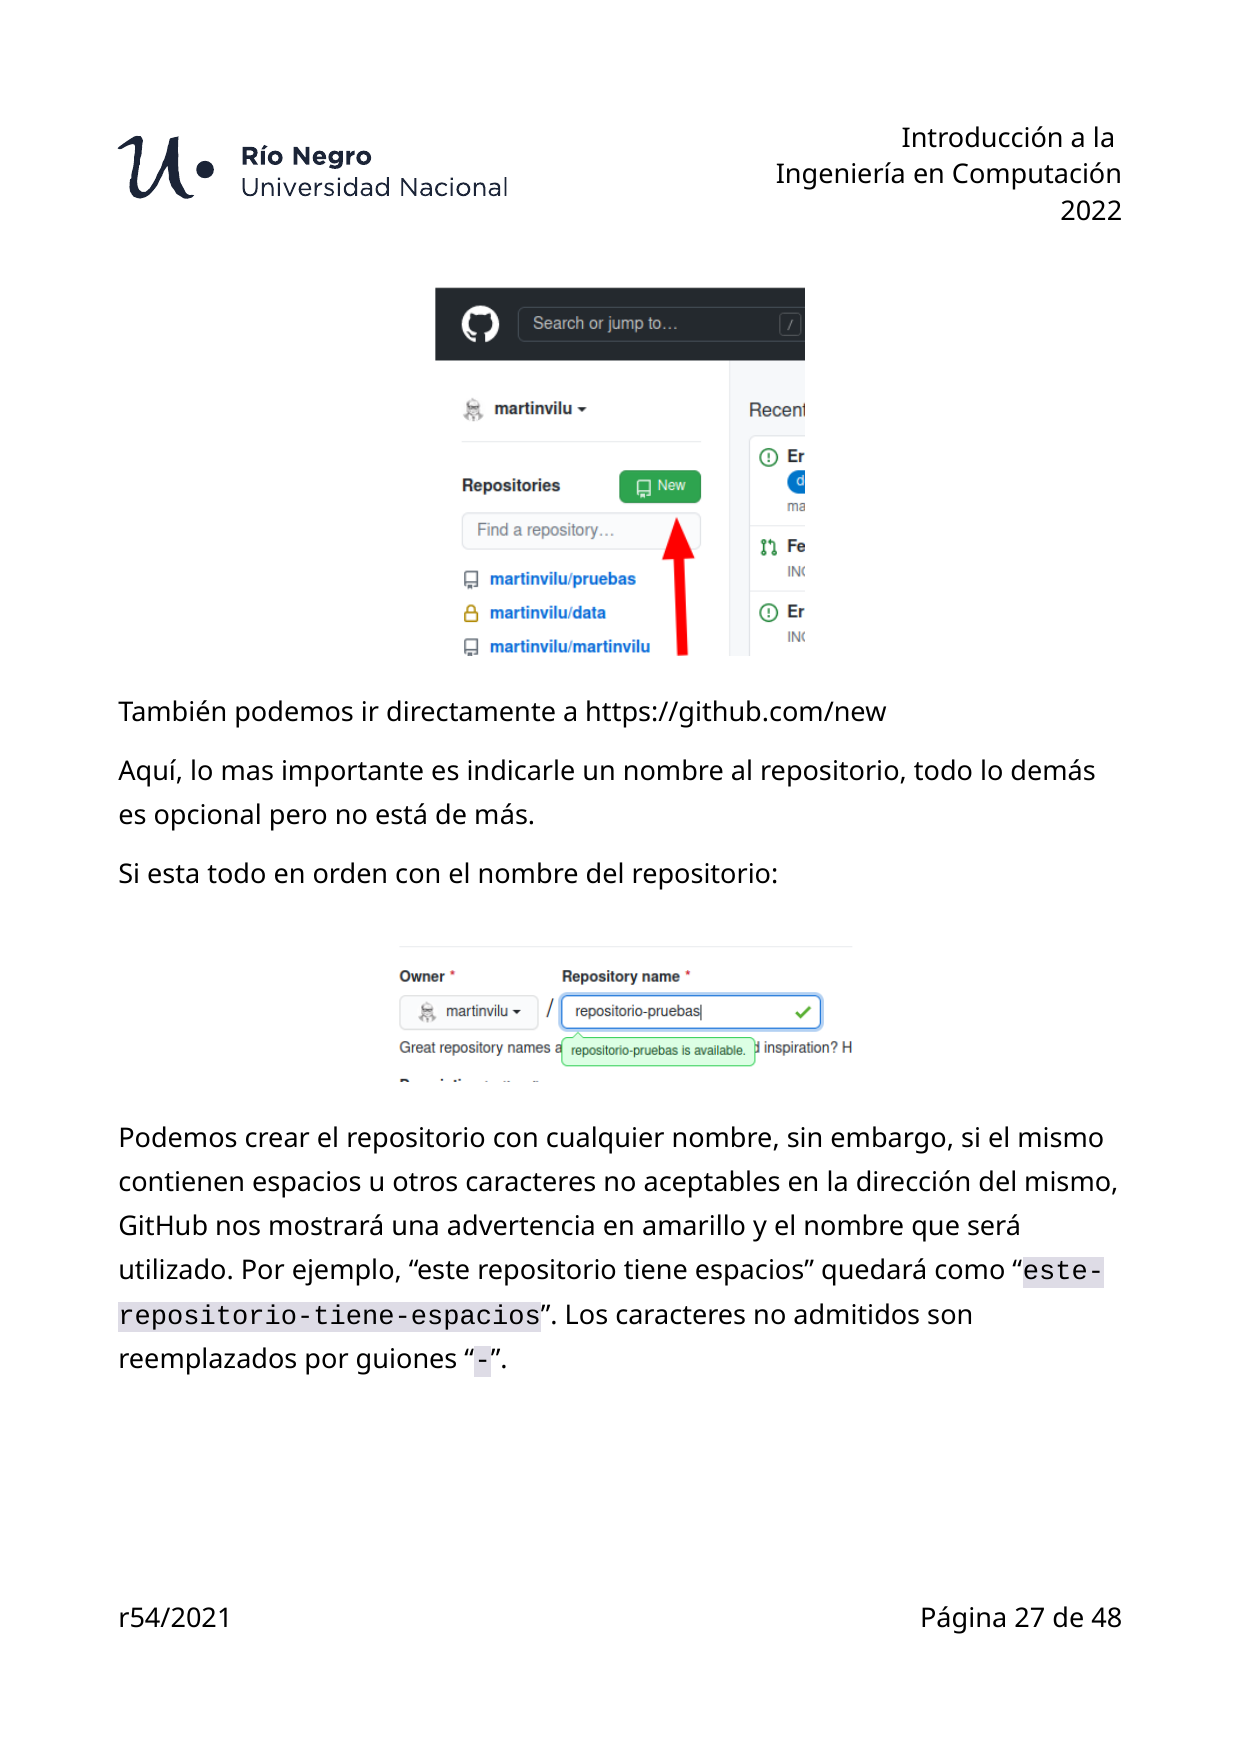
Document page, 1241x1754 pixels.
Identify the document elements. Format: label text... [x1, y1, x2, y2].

text Aquí, lo mas importante es indicarle un nombre al repositorio, todo lo demás es opcional pero no está de más. [118, 751, 1122, 832]
text Podemos crear el repositorio con cualquier nombre, sin embargo, si el mismo contienen espacios u otros caracteres no aceptables en la dirección del mismo, GitHub nos mostrará una advertencia en amarillo y el nombre que será utilizado. Por ejemplo, “este repositorio tiene espacios” quedará como “este-repositorio-tiene-espacios”. Los caracteres no admitidos son reemplazados por guiones “-”. [118, 913, 1122, 1377]
text También podemos ir directamente a https://github.com/new [118, 258, 1122, 729]
text Si esta todo en orden con el nombre del repositorio: [118, 854, 1122, 891]
picture [387, 942, 853, 1082]
picture [435, 287, 805, 656]
